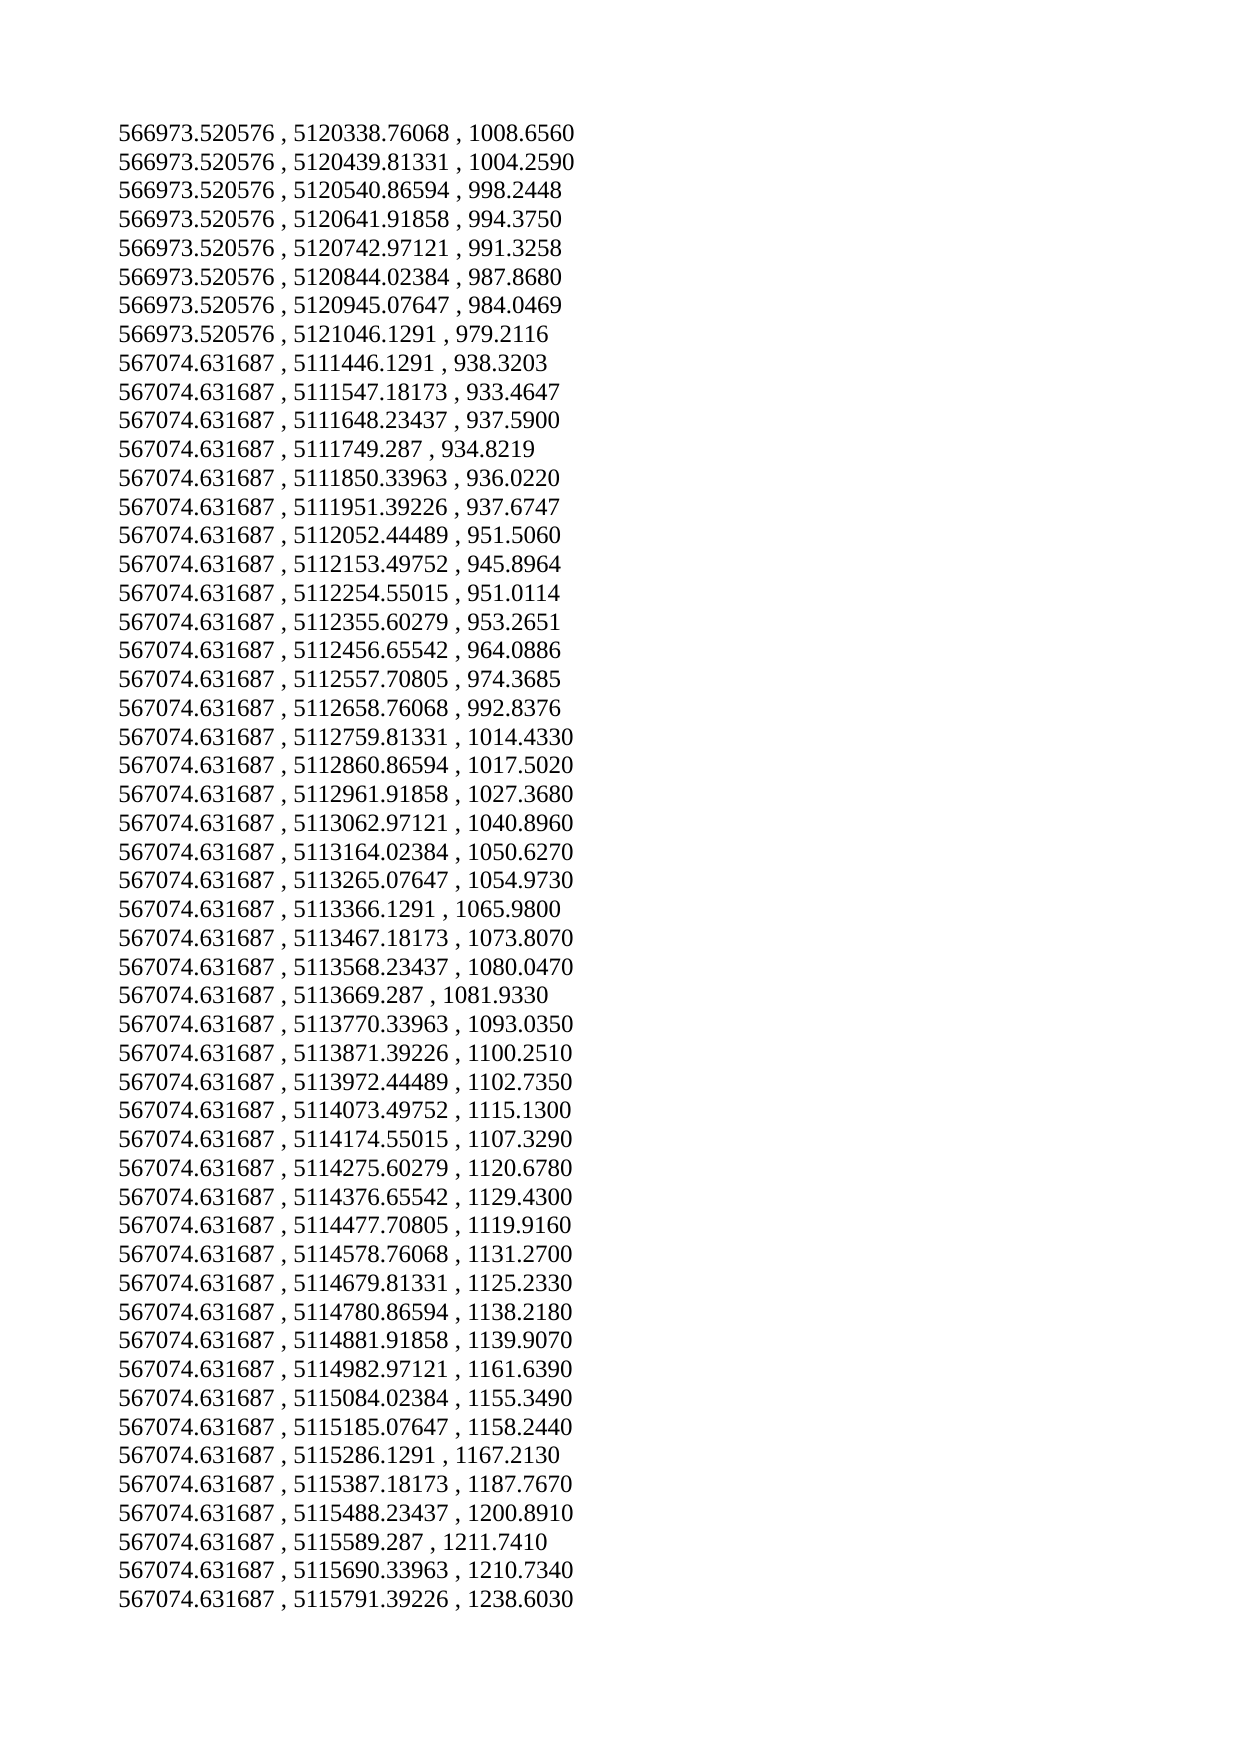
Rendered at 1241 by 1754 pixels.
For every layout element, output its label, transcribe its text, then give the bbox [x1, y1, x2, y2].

text 567074.631687 , 5113265.07647 , 1054.9730 [118, 866, 1122, 894]
text 567074.631687 , 5114780.86594 , 1138.2180 [118, 1297, 1122, 1326]
text 567074.631687 , 5112759.81331 , 1014.4330 [118, 722, 1122, 751]
text 567074.631687 , 5114073.49752 , 1115.1300 [118, 1096, 1122, 1124]
text 567074.631687 , 5113770.33963 , 1093.0350 [118, 1009, 1122, 1038]
text 567074.631687 , 5113062.97121 , 1040.8960 [118, 808, 1122, 837]
text 567074.631687 , 5112557.70805 , 974.3685 [118, 664, 1122, 693]
text 567074.631687 , 5112153.49752 , 945.8964 [118, 549, 1122, 578]
text 566973.520576 , 5120439.81331 , 1004.2590 [118, 147, 1122, 176]
text 567074.631687 , 5114376.65542 , 1129.4300 [118, 1182, 1122, 1211]
text 567074.631687 , 5113366.1291 , 1065.9800 [118, 894, 1122, 923]
text 566973.520576 , 5120844.02384 , 987.8680 [118, 262, 1122, 291]
text 567074.631687 , 5115185.07647 , 1158.2440 [118, 1412, 1122, 1441]
text 566973.520576 , 5120742.97121 , 991.3258 [118, 233, 1122, 262]
text 567074.631687 , 5115690.33963 , 1210.7340 [118, 1556, 1122, 1584]
text 567074.631687 , 5112860.86594 , 1017.5020 [118, 751, 1122, 779]
text 567074.631687 , 5115387.18173 , 1187.7670 [118, 1469, 1122, 1498]
text 567074.631687 , 5114275.60279 , 1120.6780 [118, 1153, 1122, 1182]
text 567074.631687 , 5111749.287 , 934.8219 [118, 434, 1122, 463]
text 566973.520576 , 5120540.86594 , 998.2448 [118, 176, 1122, 204]
text 567074.631687 , 5115589.287 , 1211.7410 [118, 1527, 1122, 1556]
text 566973.520576 , 5121046.1291 , 979.2116 [118, 319, 1122, 348]
text 567074.631687 , 5114578.76068 , 1131.2700 [118, 1239, 1122, 1268]
text 567074.631687 , 5112961.91858 , 1027.3680 [118, 779, 1122, 808]
text 567074.631687 , 5115791.39226 , 1238.6030 [118, 1584, 1122, 1613]
text 567074.631687 , 5111648.23437 , 937.5900 [118, 406, 1122, 434]
text 566973.520576 , 5120338.76068 , 1008.6560 [118, 118, 1122, 147]
text 567074.631687 , 5111951.39226 , 937.6747 [118, 492, 1122, 521]
text 567074.631687 , 5111850.33963 , 936.0220 [118, 463, 1122, 492]
text 567074.631687 , 5112254.55015 , 951.0114 [118, 578, 1122, 607]
text 567074.631687 , 5112456.65542 , 964.0886 [118, 636, 1122, 664]
text 567074.631687 , 5115084.02384 , 1155.3490 [118, 1383, 1122, 1412]
text 566973.520576 , 5120945.07647 , 984.0469 [118, 291, 1122, 319]
text 567074.631687 , 5112355.60279 , 953.2651 [118, 607, 1122, 636]
text 567074.631687 , 5113568.23437 , 1080.0470 [118, 952, 1122, 981]
text 567074.631687 , 5114477.70805 , 1119.9160 [118, 1211, 1122, 1239]
text 567074.631687 , 5115488.23437 , 1200.8910 [118, 1498, 1122, 1527]
text 567074.631687 , 5113669.287 , 1081.9330 [118, 981, 1122, 1009]
text 567074.631687 , 5113467.18173 , 1073.8070 [118, 923, 1122, 952]
text 567074.631687 , 5114174.55015 , 1107.3290 [118, 1124, 1122, 1153]
text 567074.631687 , 5111446.1291 , 938.3203 [118, 348, 1122, 377]
text 567074.631687 , 5111547.18173 , 933.4647 [118, 377, 1122, 406]
text 567074.631687 , 5113871.39226 , 1100.2510 [118, 1038, 1122, 1067]
text 567074.631687 , 5114881.91858 , 1139.9070 [118, 1326, 1122, 1354]
text 567074.631687 , 5112052.44489 , 951.5060 [118, 521, 1122, 549]
text 567074.631687 , 5113972.44489 , 1102.7350 [118, 1067, 1122, 1096]
text 567074.631687 , 5113164.02384 , 1050.6270 [118, 837, 1122, 866]
text 567074.631687 , 5114679.81331 , 1125.2330 [118, 1268, 1122, 1297]
text 567074.631687 , 5114982.97121 , 1161.6390 [118, 1354, 1122, 1383]
text 566973.520576 , 5120641.91858 , 994.3750 [118, 204, 1122, 233]
text 567074.631687 , 5112658.76068 , 992.8376 [118, 693, 1122, 722]
text 567074.631687 , 5115286.1291 , 1167.2130 [118, 1441, 1122, 1469]
